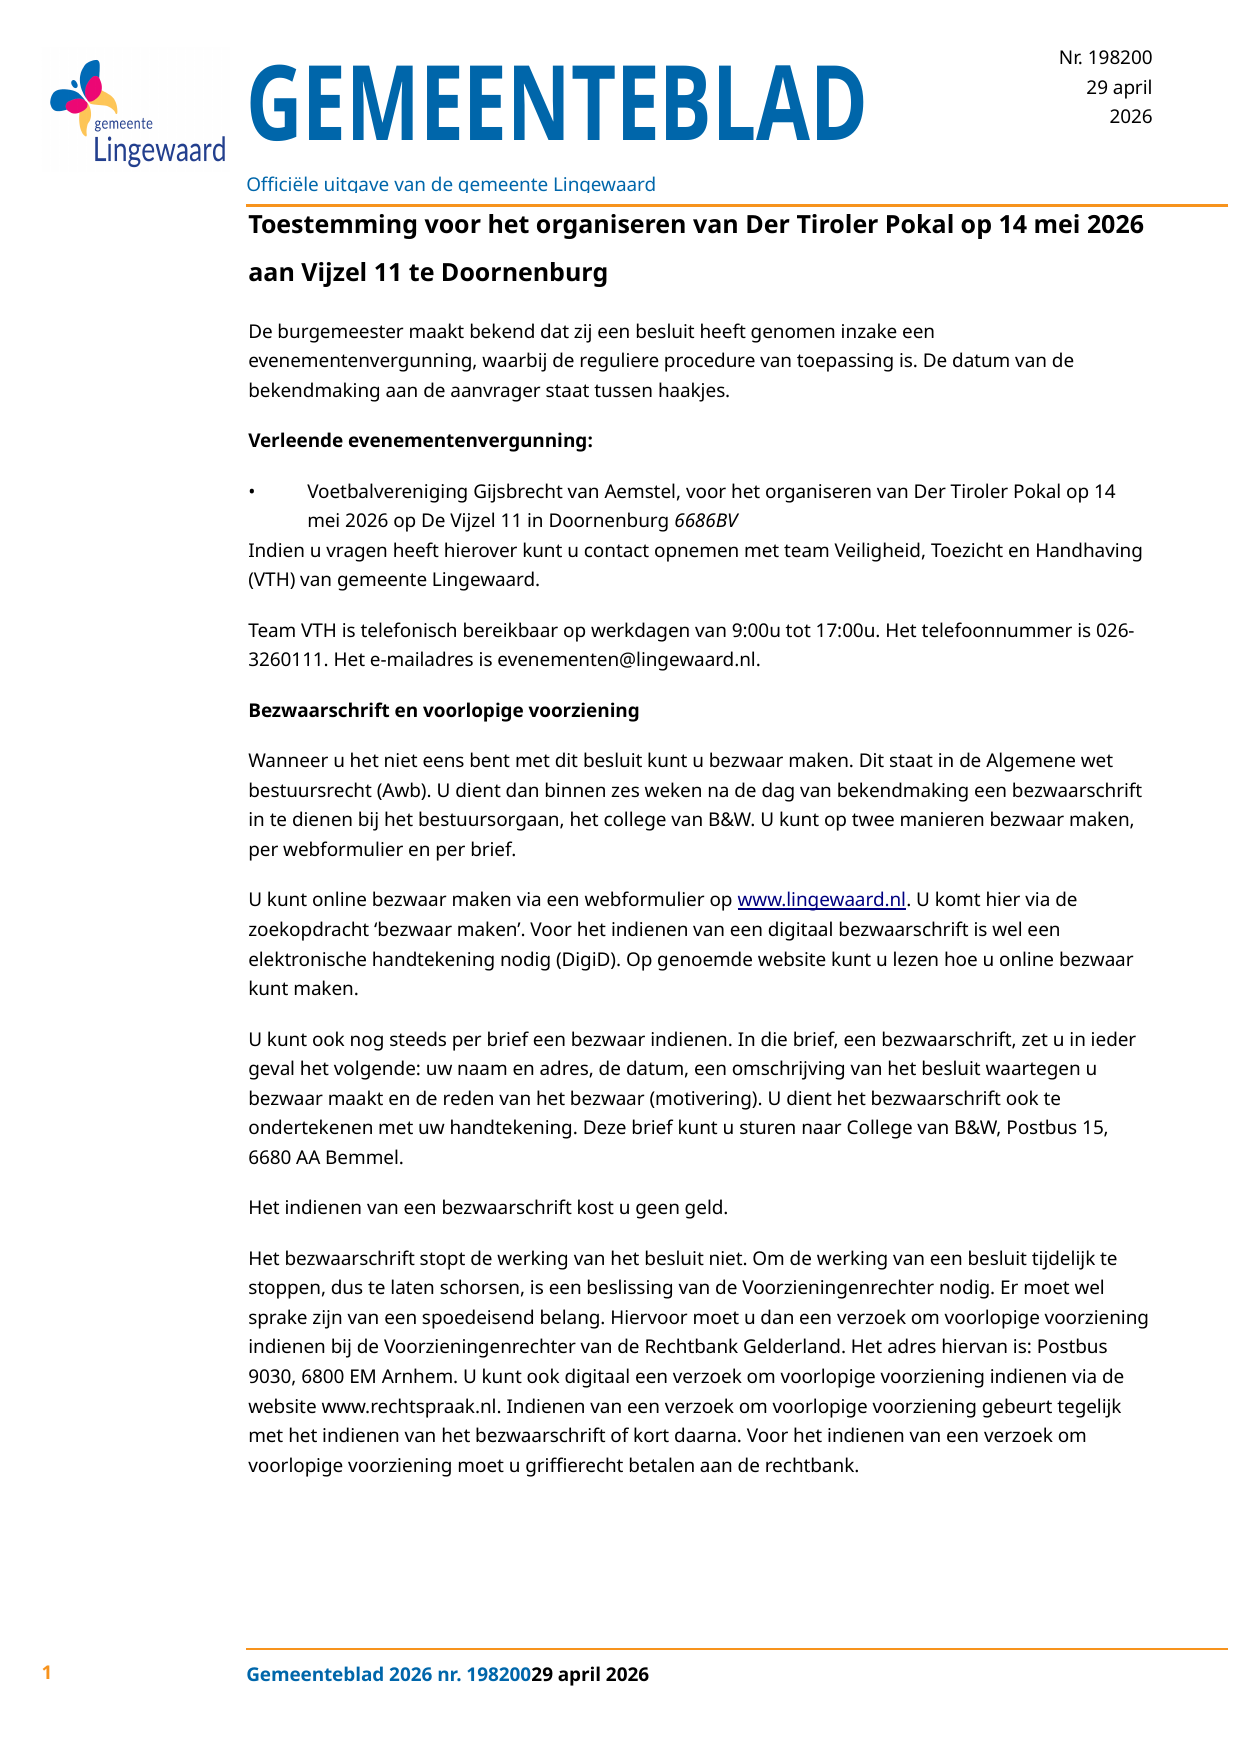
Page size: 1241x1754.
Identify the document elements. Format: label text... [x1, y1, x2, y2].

text U kunt ook nog steeds per brief een bezwaar indienen. In die brief, een bezwaarschrift, zet u in ieder geval het volgende: uw naam en adres, de datum, een omschrijving van het besluit waartegen u bezwaar maakt en de reden van het bezwaar (motivering). U dient het bezwaarschrift ook te ondertekenen met uw handtekening. Deze brief kunt u sturen naar College van B&W, Postbus 15, 6680 AA Bemmel. [248, 1026, 1152, 1170]
list Voetbalvereniging Gijsbrecht van Aemstel, voor het organiseren van Der Tiroler Pokal op 14 mei 2026 op De Vijzel 11 in Doornenburg 6686BV [248, 478, 1152, 533]
picture [41, 47, 231, 172]
text Het bezwaarschrift stopt de werking van het besluit niet. Om de werking van een besluit tijdelijk te stoppen, dus te laten schorsen, is een beslissing van de Voorzieningenrechter nodig. Er moet wel sprake zijn van een spoedeisend belang. Hiervoor moet u dan een verzoek om voorlopige voorziening indienen bij de Voorzieningenrechter van de Rechtbank Gelderland. Het adres hiervan is: Postbus 9030, 6800 EM Arnhem. U kunt ook digitaal een verzoek om voorlopige voorziening indienen via de website www.rechtspraak.nl. Indienen van een verzoek om voorlopige voorziening gebeurt tegelijk met het indienen van het bezwaarschrift of kort daarna. Voor het indienen van een verzoek om voorlopige voorziening moet u griffierecht betalen aan de rechtbank. [248, 1245, 1152, 1478]
text Het indienen van een bezwaarschrift kost u geen geld. [248, 1194, 1152, 1220]
text Team VTH is telefonisch bereikbaar op werkdagen van 9:00u tot 17:00u. Het telefoonnummer is 026-3260111. Het e-mailadres is evenementen@lingewaard.nl. [248, 617, 1152, 672]
text Verleende evenementenvergunning: [248, 427, 1152, 453]
text Wanneer u het niet eens bent met dit besluit kunt u bezwaar maken. Dit staat in de Algemene wet bestuursrecht (Awb). U dient dan binnen zes weken na de dag van bekendmaking een bezwaarschrift in te dienen bij het bestuursorgaan, het college van B&W. U kunt op twee manieren bezwaar maken, per webformulier en per brief. [248, 747, 1152, 862]
text U kunt online bezwaar maken via een webformulier op www.lingewaard.nl. U komt hier via de zoekopdracht ‘bezwaar maken’. Voor het indienen van een digitaal bezwaarschrift is wel een elektronische handtekening nodig (DigiD). Op genoemde website kunt u lezen hoe u online bezwaar kunt maken. [248, 887, 1152, 1001]
text Bezwaarschrift en voorlopige voorziening [248, 697, 1152, 723]
text De burgemeester maakt bekend dat zij een besluit heeft genomen inzake een evenementenvergunning, waarbij de reguliere procedure van toepassing is. De datum van de bekendmaking aan de aanvrager staat tussen haakjes. [248, 318, 1152, 403]
text Indien u vragen heeft hierover kunt u contact opnemen met team Veiligheid, Toezicht en Handhaving (VTH) van gemeente Lingewaard. [248, 537, 1152, 592]
text Toestemming voor het organiseren van Der Tiroler Pokal op 14 mei 2026 aan Vijzel 11 te Doornenburg [248, 207, 1152, 288]
